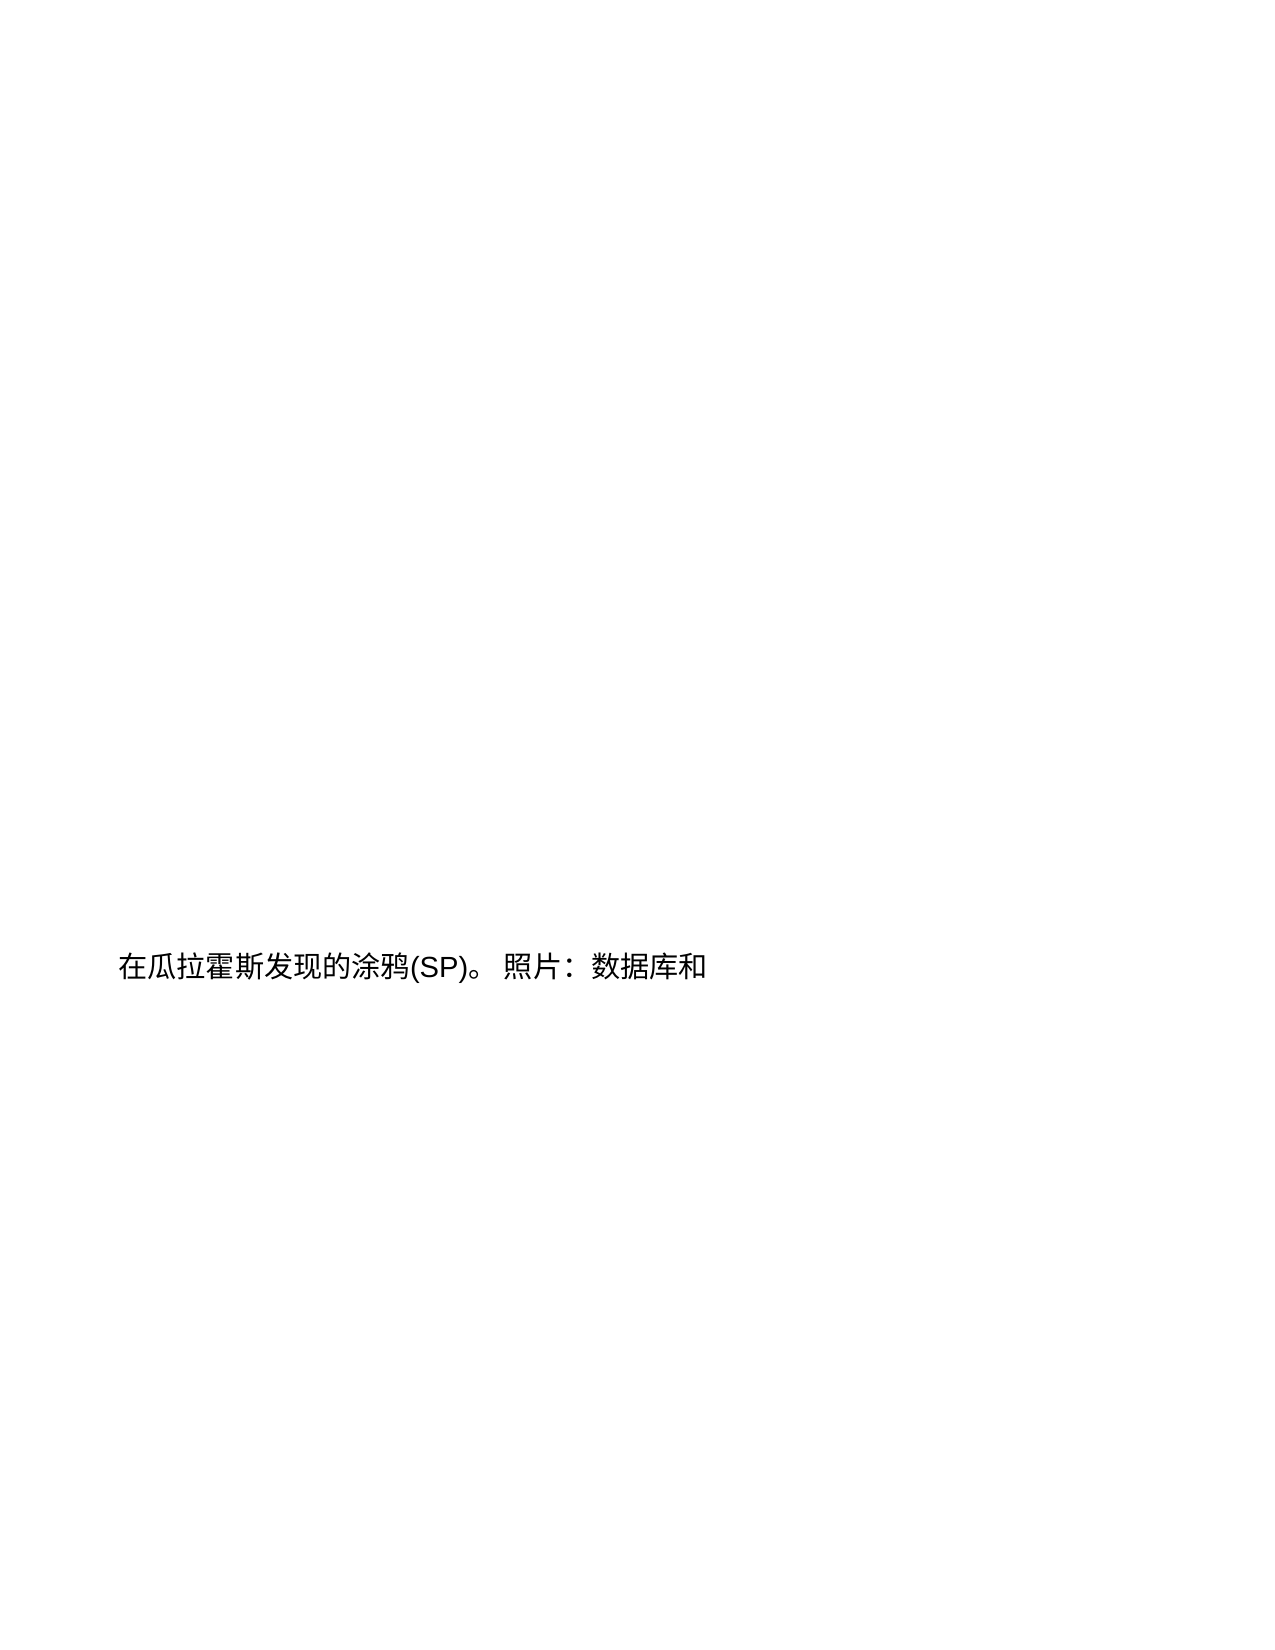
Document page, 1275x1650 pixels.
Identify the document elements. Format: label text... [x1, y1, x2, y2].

text 在瓜拉霍斯发现的涂鸦(SP)。 照片：数据库和 [118, 944, 1157, 986]
